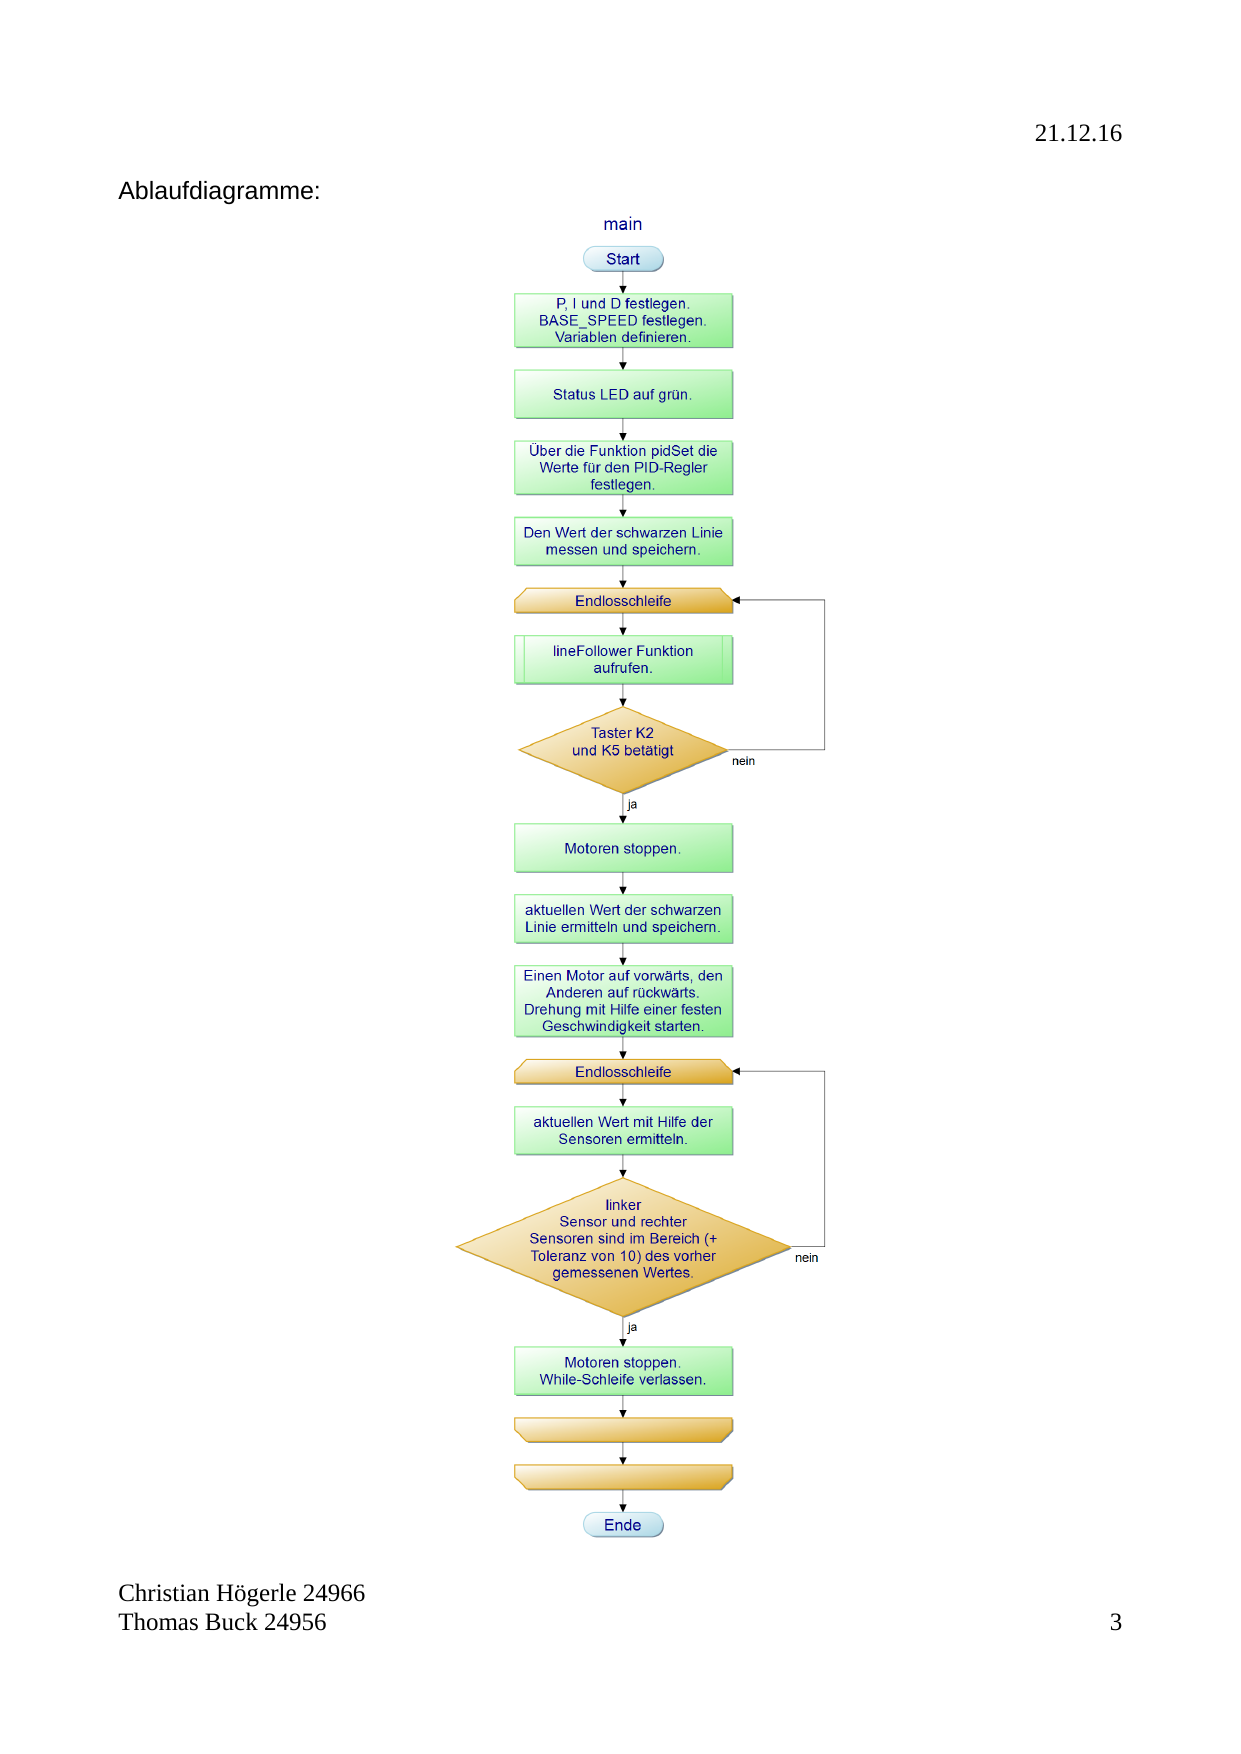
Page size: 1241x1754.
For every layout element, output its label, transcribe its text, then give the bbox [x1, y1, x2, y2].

text Ablaufdiagramme: [118, 176, 1122, 205]
picture [428, 198, 847, 1559]
